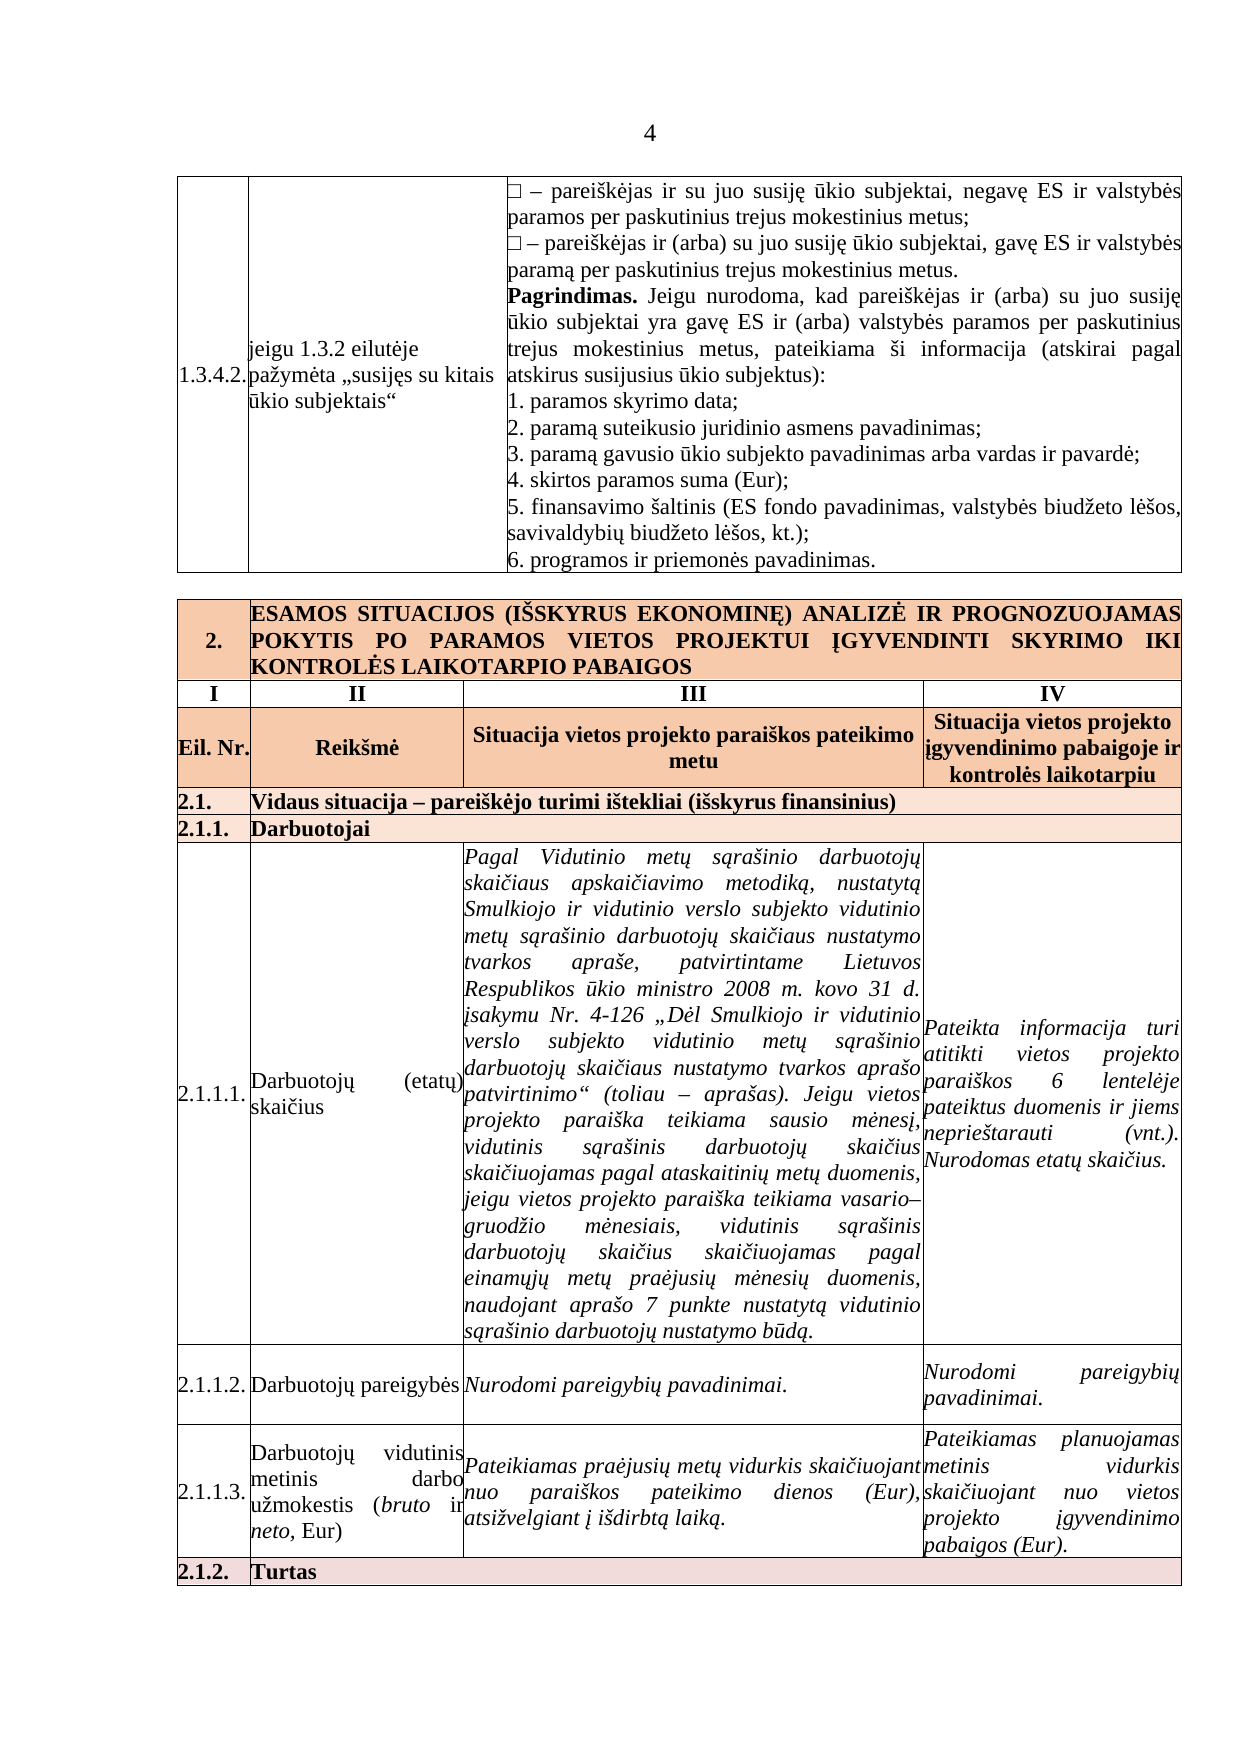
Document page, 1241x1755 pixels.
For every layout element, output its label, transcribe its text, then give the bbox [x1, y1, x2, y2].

table_cell Vidaus situacija – pareiškėjo turimi ištekliai (išskyrus finansinius) [251, 788, 1181, 814]
table_cell II [251, 681, 463, 707]
table_cell Pateikiamas praėjusių metų vidurkis skaičiuojant nuo paraiškos pateikimo dienos (Eur), atsižvelgiant į išdirbtą laiką. [464, 1425, 923, 1557]
table_cell Darbuotojų (etatų) skaičius [251, 843, 463, 1343]
table_cell Situacija vietos projekto paraiškos pateikimo metu [464, 708, 923, 787]
table_cell Nurodomi pareigybių pavadinimai. [924, 1345, 1181, 1424]
table_cell Darbuotojų vidutinis metinis darbo užmokestis (bruto ir neto, Eur) [251, 1425, 463, 1557]
table_cell Situacija vietos projekto įgyvendinimo pabaigoje ir kontrolės laikotarpiu [924, 708, 1181, 787]
table_cell Reikšmė [251, 708, 463, 787]
table_header 2. [178, 600, 250, 679]
table_cell 2.1.1.1. [178, 843, 250, 1343]
table_cell 2.1.1.2. [178, 1345, 250, 1424]
table_cell Pateikta informacija turi atitikti vietos projekto paraiškos 6 lentelėje pateiktus duomenis ir jiems neprieštarauti (vnt.). Nurodomas etatų skaičius. [924, 843, 1181, 1343]
table_cell □ – pareiškėjas ir su juo susiję ūkio subjektai, negavę ES ir valstybės paramos per paskutinius trejus mokestinius metus; □ – pareiškėjas ir (arba) su juo susiję ūkio subjektai, gavę ES ir valstybės paramą per paskutinius trejus mokestinius metus. Pagrindimas. Jeigu nurodoma, kad pareiškėjas ir (arba) su juo susiję ūkio subjektai yra gavę ES ir (arba) valstybės paramos per paskutinius trejus mokestinius metus, pateikiama ši informacija (atskirai pagal atskirus susijusius ūkio subjektus): 1. paramos skyrimo data; 2. paramą suteikusio juridinio asmens pavadinimas; 3. paramą gavusio ūkio subjekto pavadinimas arba vardas ir pavardė; 4. skirtos paramos suma (Eur); 5. finansavimo šaltinis (ES fondo pavadinimas, valstybės biudžeto lėšos, savivaldybių biudžeto lėšos, kt.); 6. programos ir priemonės pavadinimas. [508, 177, 1181, 572]
table_cell Darbuotojai [251, 815, 1181, 842]
table_cell 2.1. [178, 788, 250, 814]
table_cell 1.3.4.2. [178, 177, 248, 572]
table_cell Darbuotojų pareigybės [251, 1345, 463, 1424]
table_cell Turtas [251, 1558, 1181, 1584]
table_cell III [464, 681, 923, 707]
table_cell Pagal Vidutinio metų sąrašinio darbuotojų skaičiaus apskaičiavimo metodiką, nustatytą Smulkiojo ir vidutinio verslo subjekto vidutinio metų sąrašinio darbuotojų skaičiaus nustatymo tvarkos apraše, patvirtintame Lietuvos Respublikos ūkio ministro 2008 m. kovo 31 d. įsakymu Nr. 4-126 „Dėl Smulkiojo ir vidutinio verslo subjekto vidutinio metų sąrašinio darbuotojų skaičiaus nustatymo tvarkos aprašo patvirtinimo“ (toliau – aprašas). Jeigu vietos projekto paraiška teikiama sausio mėnesį, vidutinis sąrašinis darbuotojų skaičius skaičiuojamas pagal ataskaitinių metų duomenis, jeigu vietos projekto paraiška teikiama vasario–gruodžio mėnesiais, vidutinis sąrašinis darbuotojų skaičius skaičiuojamas pagal einamųjų metų praėjusių mėnesių duomenis, naudojant aprašo 7 punkte nustatytą vidutinio sąrašinio darbuotojų nustatymo būdą. [464, 843, 923, 1343]
table_cell Pateikiamas planuojamas metinis vidurkis skaičiuojant nuo vietos projekto įgyvendinimo pabaigos (Eur). [924, 1425, 1181, 1557]
table_cell Eil. Nr. [178, 708, 250, 787]
table_cell I [178, 681, 250, 707]
table_header ESAMOS SITUACIJOS (IŠSKYRUS EKONOMINĘ) ANALIZĖ IR PROGNOZUOJAMAS POKYTIS PO PARAMOS VIETOS PROJEKTUI ĮGYVENDINTI SKYRIMO IKI KONTROLĖS LAIKOTARPIO PABAIGOS [251, 600, 1181, 679]
table_cell IV [924, 681, 1181, 707]
table_cell 2.1.2. [178, 1558, 250, 1584]
table_cell 2.1.1. [178, 815, 250, 842]
table_cell jeigu 1.3.2 eilutėje pažymėta „susijęs su kitais ūkio subjektais“ [249, 177, 507, 572]
table_cell Nurodomi pareigybių pavadinimai. [464, 1345, 923, 1424]
table_cell 2.1.1.3. [178, 1425, 250, 1557]
